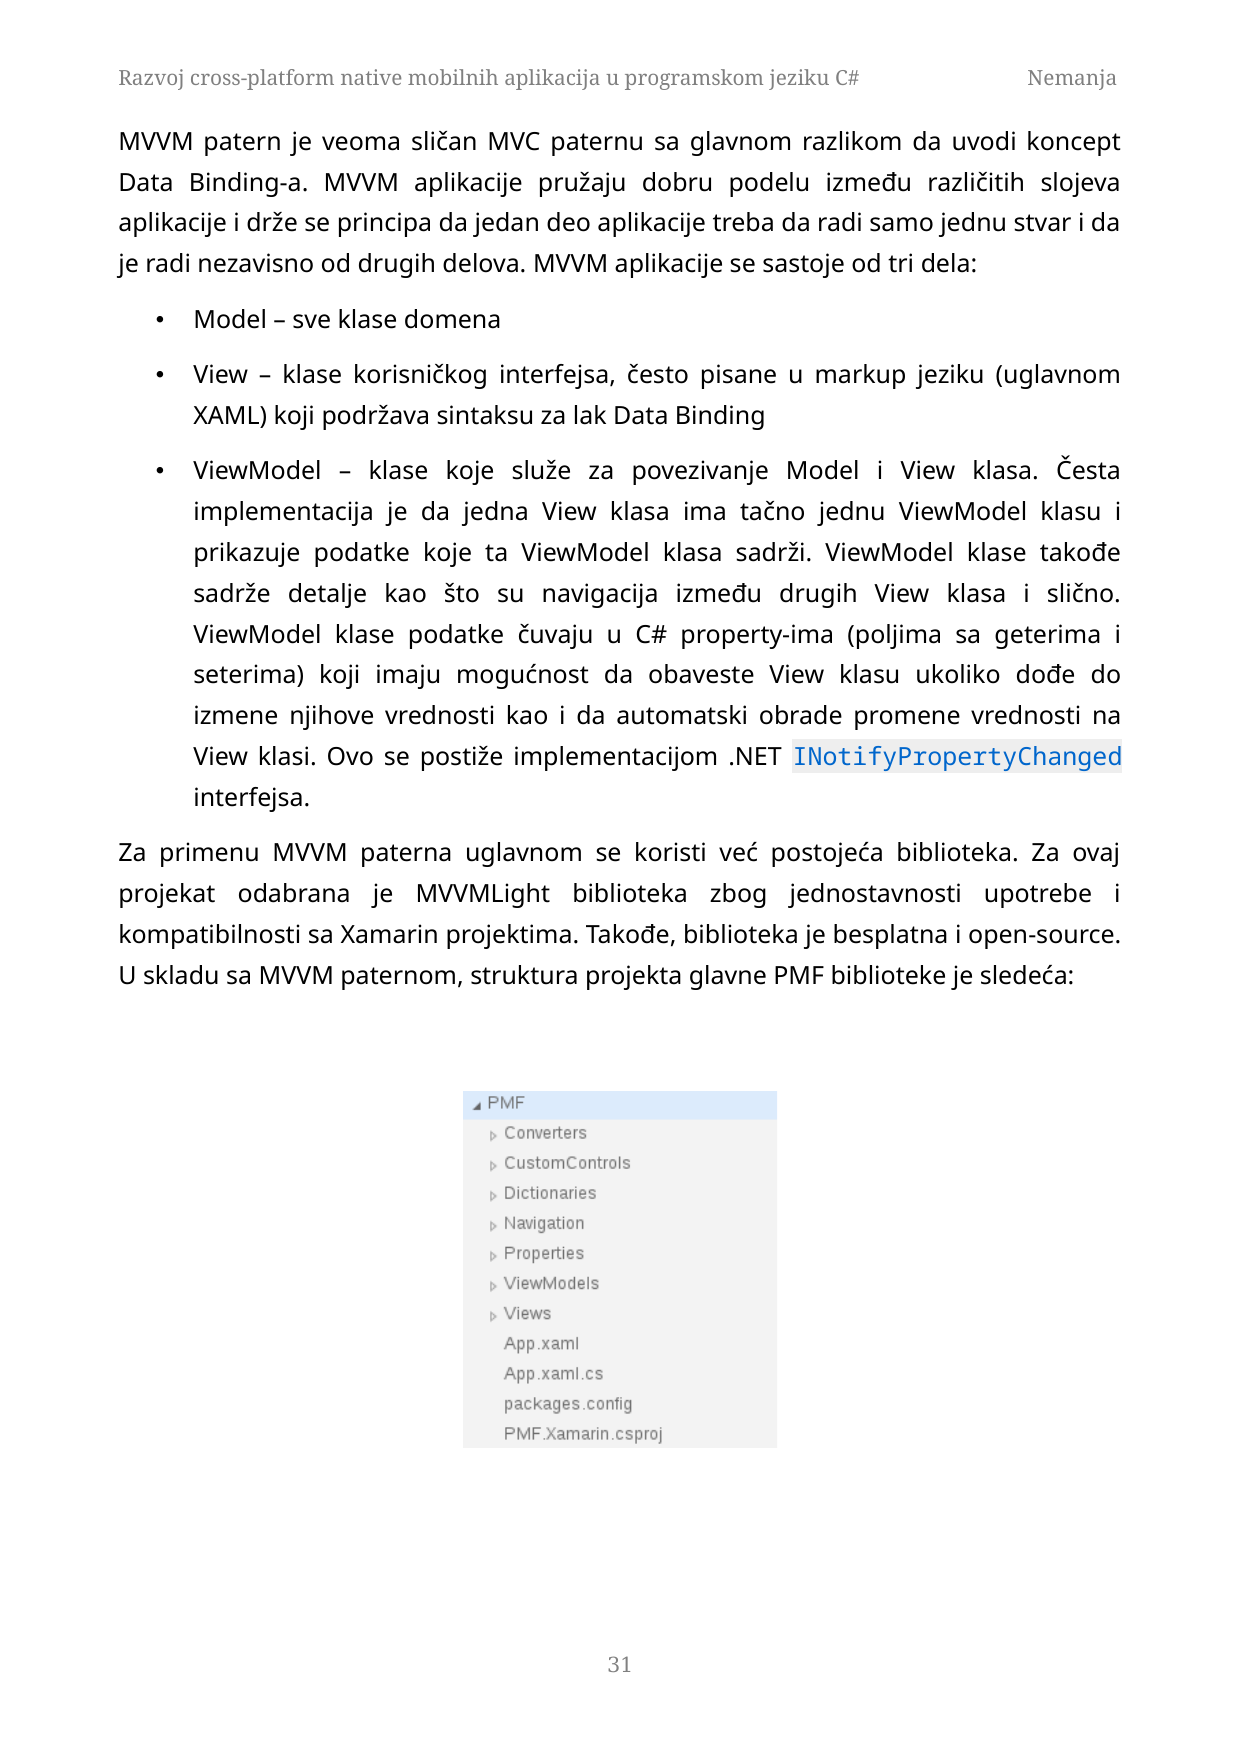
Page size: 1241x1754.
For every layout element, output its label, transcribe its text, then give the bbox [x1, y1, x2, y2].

list Model – sve klase domena [156, 301, 1122, 335]
picture [463, 1091, 778, 1448]
text Za primenu MVVM paterna uglavnom se koristi već postojeća biblioteka. Za ovaj projekat odabrana je MVVMLight biblioteka zbog jednostavnosti upotrebe i kompatibilnosti sa Xamarin projektima. Takođe, biblioteka je besplatna i open-source. U skladu sa MVVM paternom, struktura projekta glavne PMF biblioteke je sledeća: [118, 835, 1122, 992]
list ViewModel – klase koje služe za povezivanje Model i View klasa. Česta implementacija je da jedna View klasa ima tačno jednu ViewModel klasu i prikazuje podatke koje ta ViewModel klasa sadrži. ViewModel klase takođe sadrže detalje kao što su navigacija između drugih View klasa i slično. ViewModel klase podatke čuvaju u C# property-ima (poljima sa geterima i seterima) koji imaju mogućnost da obaveste View klasu ukoliko dođe do izmene njihove vrednosti kao i da automatski obrade promene vrednosti na View klasi. Ovo se postiže implementacijom .NET INotifyPropertyChanged interfejsa. [156, 453, 1122, 814]
list View – klase korisničkog interfejsa, često pisane u markup jeziku (uglavnom XAML) koji podržava sintaksu za lak Data Binding [156, 357, 1122, 432]
text MVVM patern je veoma sličan MVC paternu sa glavnom razlikom da uvodi koncept Data Binding-a. MVVM aplikacije pružaju dobru podelu između različitih slojeva aplikacije i drže se principa da jedan deo aplikacije treba da radi samo jednu stvar i da je radi nezavisno od drugih delova. MVVM aplikacije se sastoje od tri dela: [118, 123, 1122, 280]
